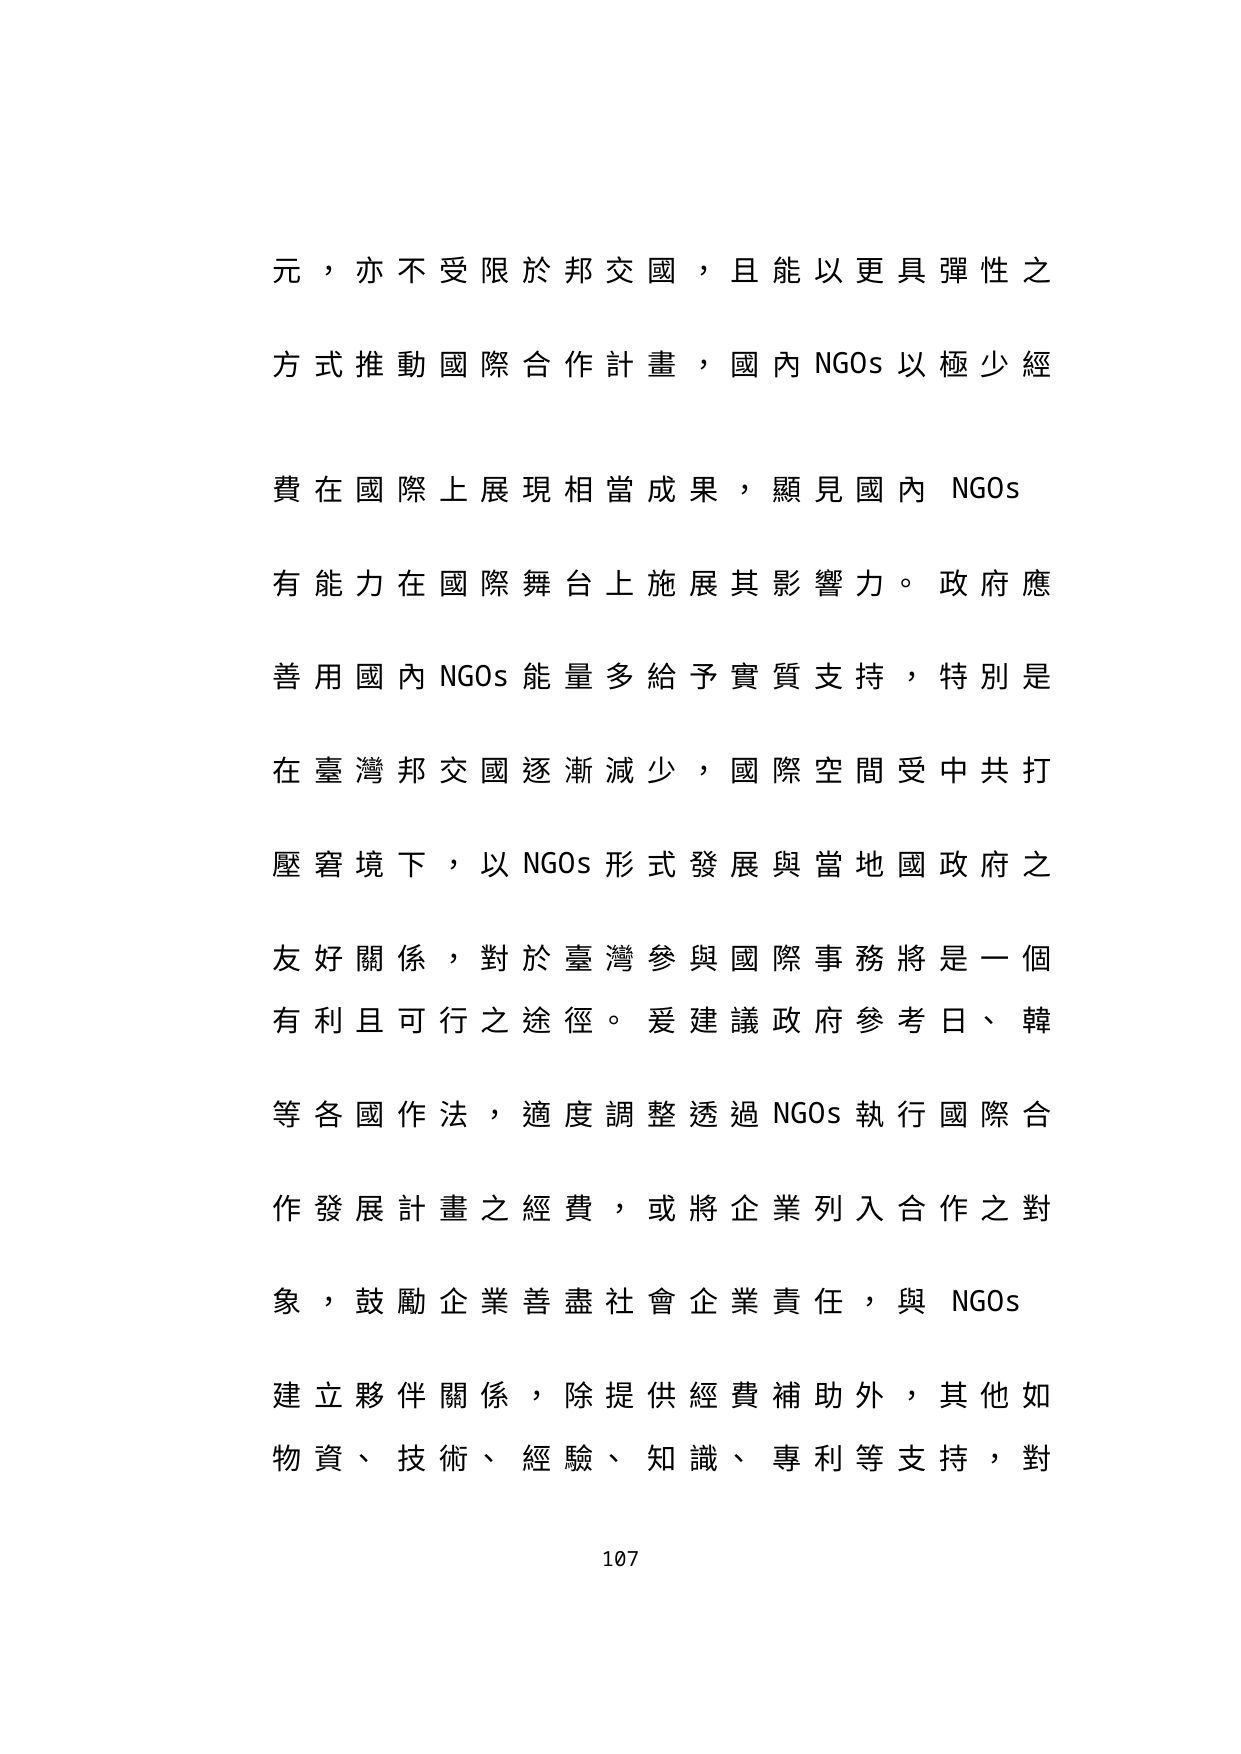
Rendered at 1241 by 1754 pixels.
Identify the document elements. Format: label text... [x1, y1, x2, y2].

text 元，亦不受限於邦交國，且能以更具彈性之方式推動國際合作計畫，國內NGOs以極少經費在國際上展現相當成果，顯見國內NGOs 有能力在國際舞台上施展其影響力。政府應善用國內NGOs能量多給予實質支持，特別是在臺灣邦交國逐漸減少，國際空間受中共打壓窘境下，以NGOs形式發展與當地國政府之友好關係，對於臺灣參與國際事務將是一個有利且可行之途徑。爰建議政府參考日、韓等各國作法，適度調整透過NGOs執行國際合作發展計畫之經費，或將企業列入合作之對象，鼓勵企業善盡社會企業責任，與NGOs 建立夥伴關係，除提供經費補助外，其他如物資、技術、經驗、知識、專利等支持，對 [242, 227, 1058, 1477]
